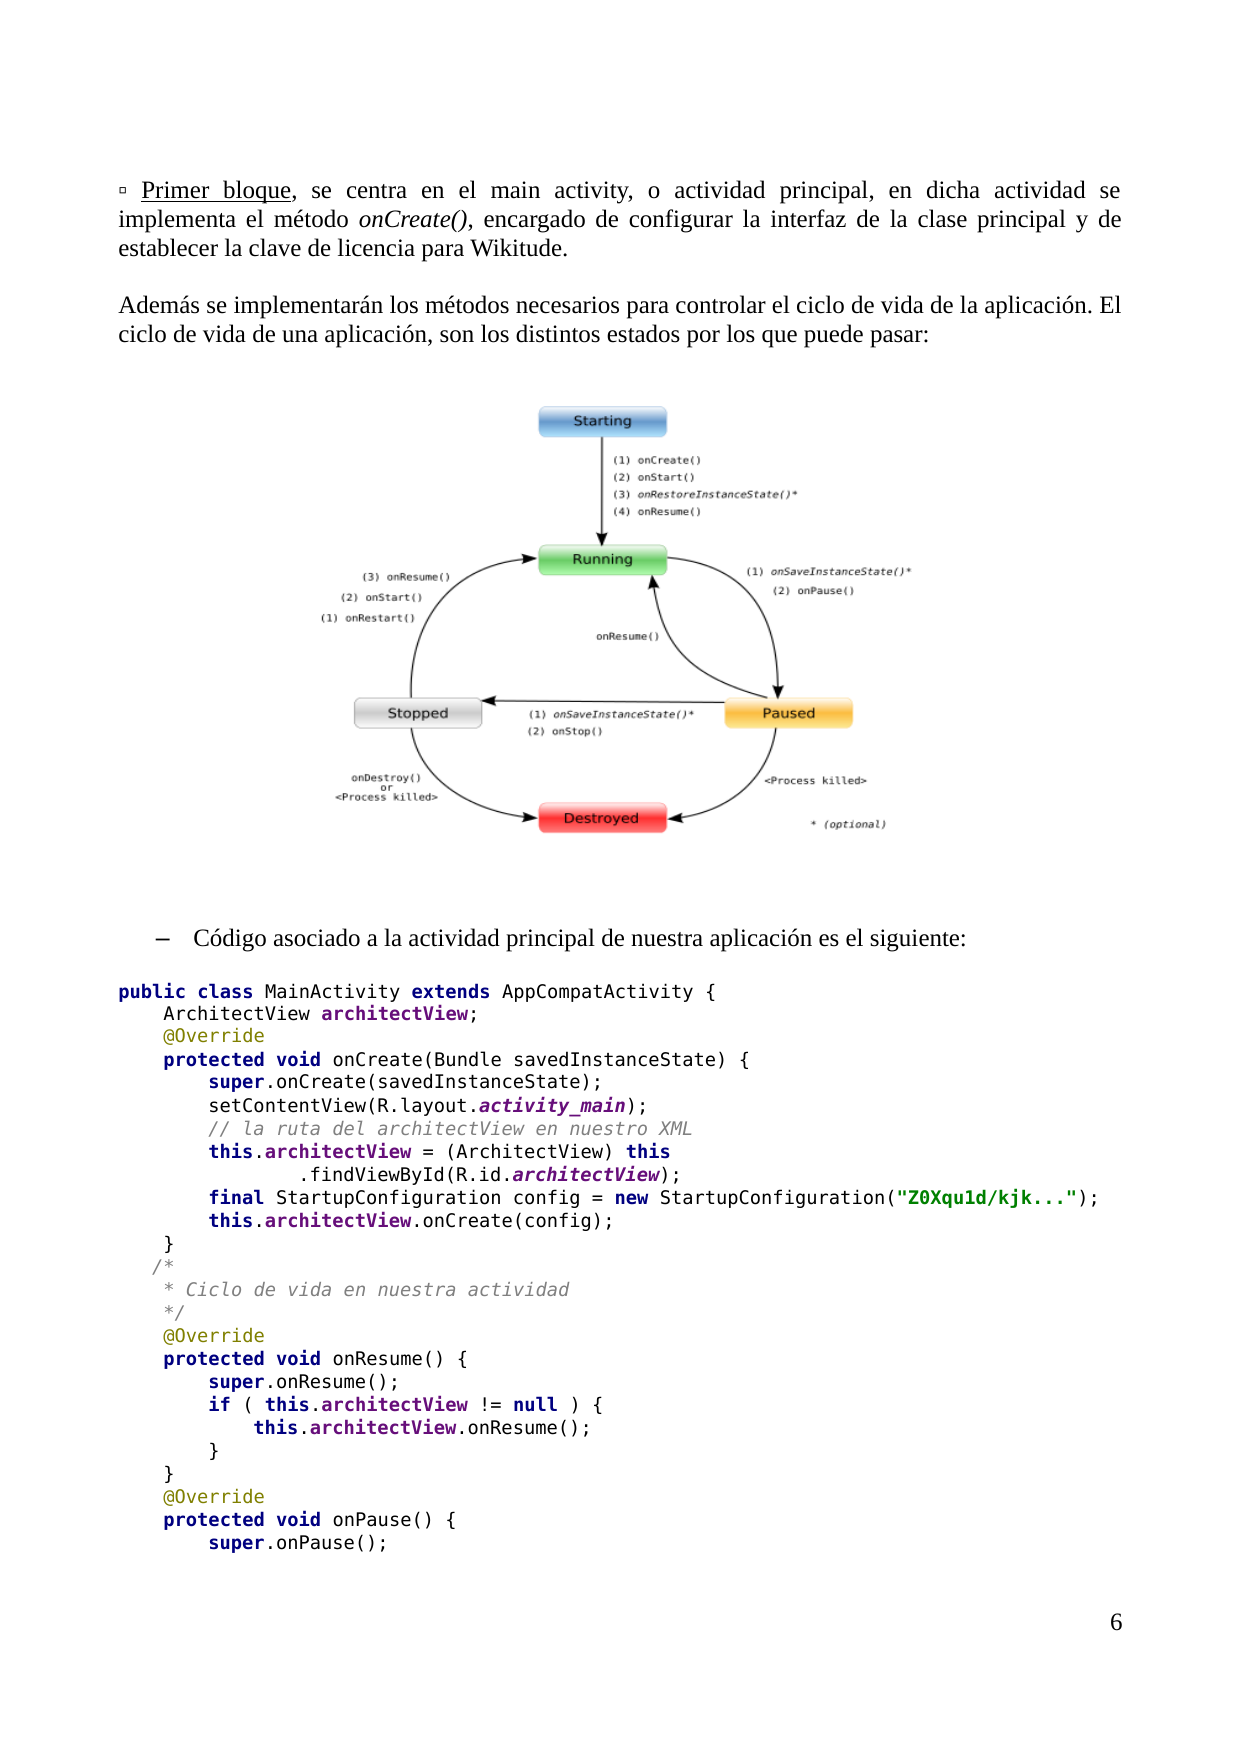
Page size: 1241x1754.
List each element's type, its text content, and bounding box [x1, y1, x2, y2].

picture [243, 384, 949, 851]
text this.architectView.onCreate(config); [118, 1210, 1122, 1233]
text ArchitectView architectView; [118, 1002, 1122, 1026]
text protected void onPause() { [118, 1509, 1122, 1532]
text final StartupConfiguration config = new StartupConfiguration("Z0Xqu1d/kjk..."); [118, 1187, 1122, 1210]
text * Ciclo de vida en nuestra actividad [118, 1279, 1122, 1302]
text super.onResume(); [118, 1371, 1122, 1394]
text protected void onResume() { [118, 1348, 1122, 1371]
text } [118, 1233, 1122, 1256]
text Además se implementarán los métodos necesarios para controlar el ciclo de vida de la aplicación. El ciclo de vida de una aplicación, son los distintos estados por los que puede pasar: [118, 291, 1122, 348]
list Código asociado a la actividad principal de nuestra aplicación es el siguiente: [156, 923, 1122, 952]
text super.onPause(); [118, 1532, 1122, 1555]
text } [118, 1440, 1122, 1463]
text // la ruta del architectView en nuestro XML [118, 1118, 1122, 1141]
text ▫ Primer bloque, se centra en el main activity, o actividad principal, en dicha actividad se implementa el método onCreate(), encargado de configurar la interfaz de la clase principal y de establecer la clave de licencia para Wikitude. [118, 176, 1122, 262]
text /* [118, 1256, 1122, 1279]
text if ( this.architectView != null ) { [118, 1394, 1122, 1417]
text setContentView(R.layout.activity_main); [118, 1094, 1122, 1118]
text super.onCreate(savedInstanceState); [118, 1072, 1122, 1094]
text .findViewById(R.id.architectView); [118, 1164, 1122, 1187]
text @Override [118, 1325, 1122, 1348]
text this.architectView.onResume(); [118, 1417, 1122, 1440]
text this.architectView = (ArchitectView) this [118, 1141, 1122, 1164]
text } [118, 1463, 1122, 1486]
text @Override [118, 1486, 1122, 1509]
text */ [118, 1302, 1122, 1325]
text public class MainActivity extends AppCompatActivity { [118, 981, 1122, 1002]
text protected void onCreate(Bundle savedInstanceState) { [118, 1048, 1122, 1072]
text @Override [118, 1026, 1122, 1048]
